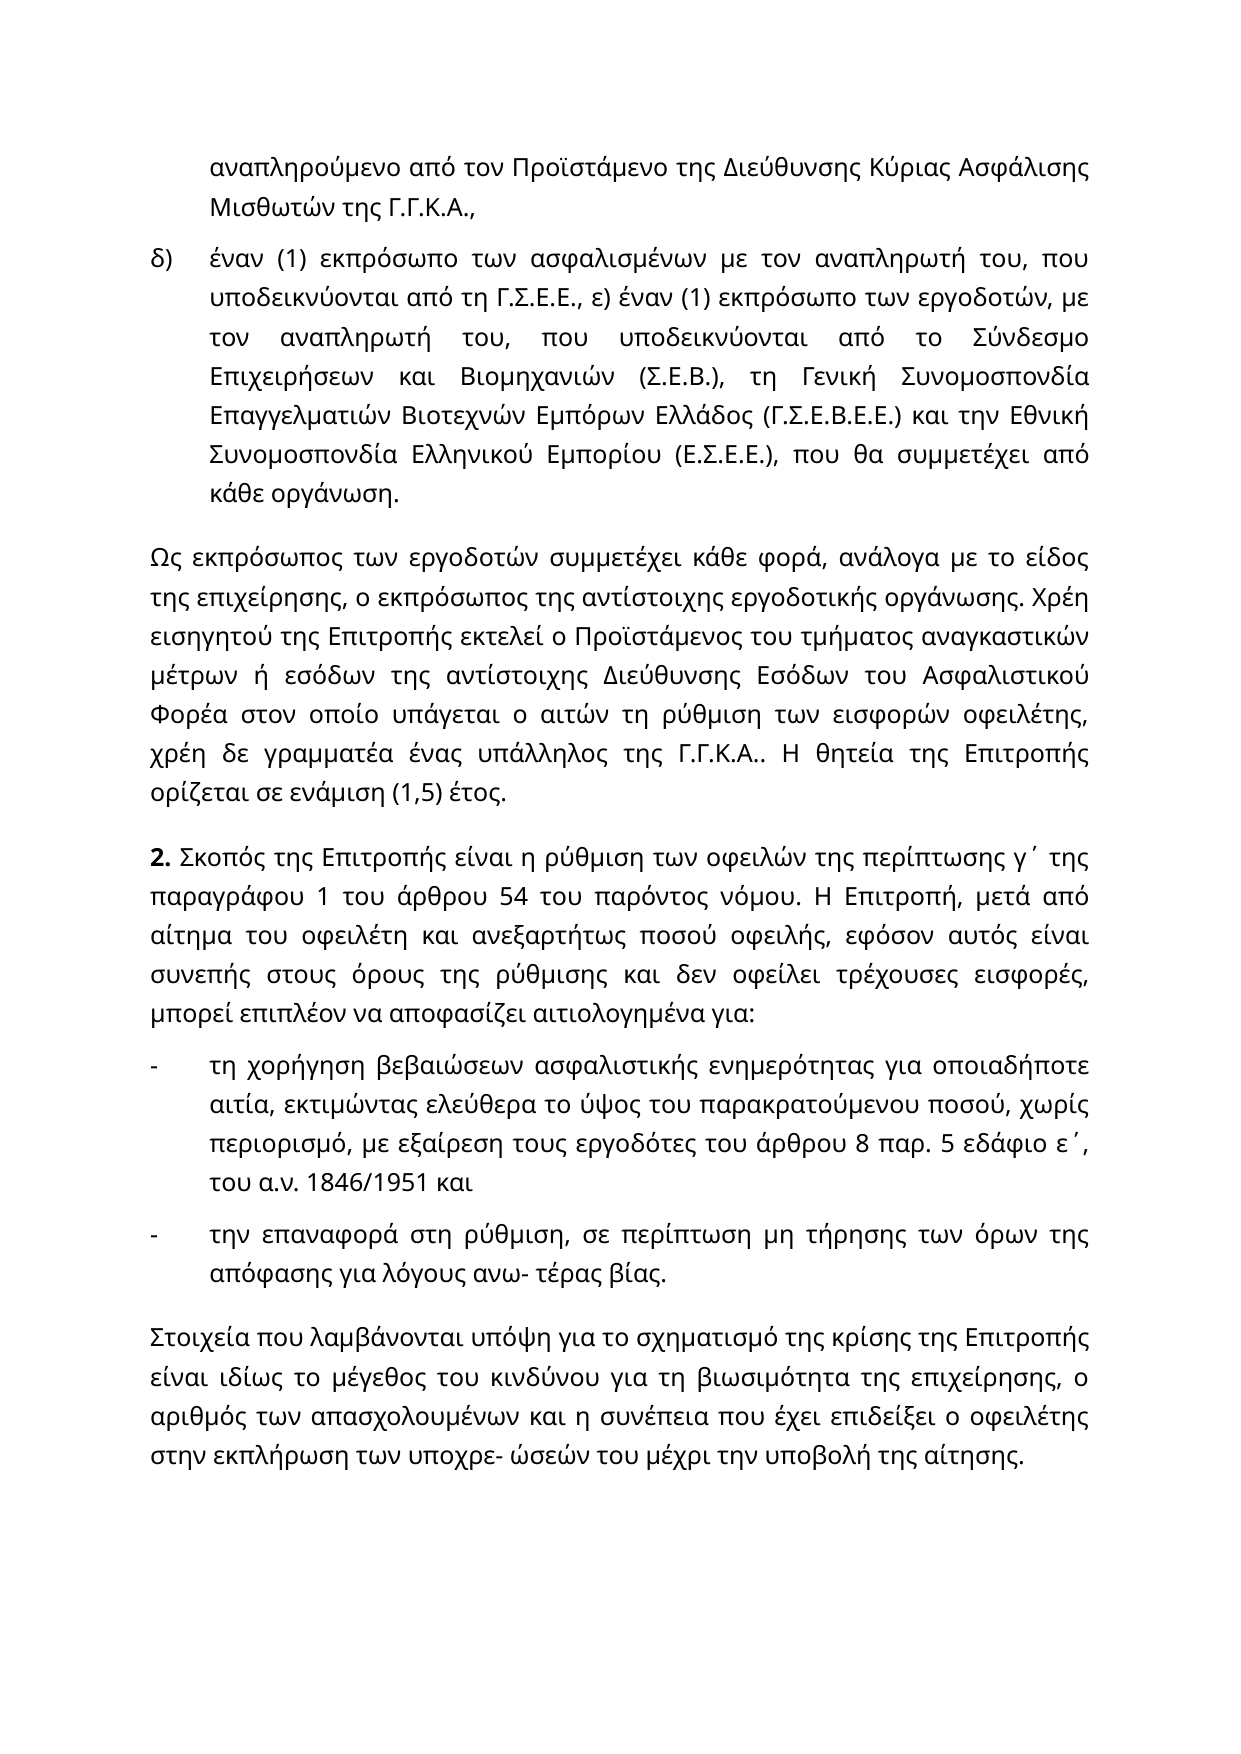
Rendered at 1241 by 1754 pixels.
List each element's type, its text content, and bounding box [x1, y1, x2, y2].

list - την επαναφορά στη ρύθμιση, σε περίπτωση μη τήρησης των όρων της απόφασης για λόγους ανω- τέρας βίας. [150, 1217, 1090, 1290]
list αναπληρούμενο από τον Προϊστάμενο της Διεύθυνσης Κύριας Ασφάλισης Μισθωτών της Γ.Γ.Κ.Α., [150, 150, 1090, 223]
text 2. Σκοπός της Επιτροπής είναι η ρύθμιση των οφειλών της περίπτωσης γ΄ της παραγράφου 1 του άρθρου 54 του παρόντος νόμου. Η Επιτροπή, μετά από αίτημα του οφειλέτη και ανεξαρτήτως ποσού οφειλής, εφόσον αυτός είναι συνεπής στους όρους της ρύθμισης και δεν οφείλει τρέχουσες εισφορές, μπορεί επιπλέον να αποφασίζει αιτιολογημένα για: [150, 839, 1090, 1030]
list - τη χορήγηση βεβαιώσεων ασφαλιστικής ενημερότητας για οποιαδήποτε αιτία, εκτιμώντας ελεύθερα το ύψος του παρακρατούμενου ποσού, χωρίς περιορισμό, με εξαίρεση τους εργοδότες του άρθρου 8 παρ. 5 εδάφιο ε΄, του α.ν. 1846/1951 και [150, 1047, 1090, 1199]
text Στοιχεία που λαμβάνονται υπόψη για το σχηματισμό της κρίσης της Επιτροπής είναι ιδίως το μέγεθος του κινδύνου για τη βιωσιμότητα της επιχείρησης, ο αριθμός των απασχολουμένων και η συνέπεια που έχει επιδείξει ο οφειλέτης στην εκπλήρωση των υποχρε- ώσεών του μέχρι την υποβολή της αίτησης. [150, 1320, 1090, 1472]
text Ως εκπρόσωπος των εργοδοτών συμμετέχει κάθε φορά, ανάλογα με το είδος της επιχείρησης, ο εκπρόσωπος της αντίστοιχης εργοδοτικής οργάνωσης. Χρέη εισηγητού της Επιτροπής εκτελεί ο Προϊστάμενος του τμήματος αναγκαστικών μέτρων ή εσόδων της αντίστοιχης Διεύθυνσης Εσόδων του Ασφαλιστικού Φορέα στον οποίο υπάγεται ο αιτών τη ρύθμιση των εισφορών οφειλέτης, χρέη δε γραμματέα ένας υπάλληλος της Γ.Γ.Κ.Α.. Η θητεία της Επιτροπής ορίζεται σε ενάμιση (1,5) έτος. [150, 540, 1090, 809]
list δ) έναν (1) εκπρόσωπο των ασφαλισμένων με τον αναπληρωτή του, που υποδεικνύονται από τη Γ.Σ.Ε.Ε., ε) έναν (1) εκπρόσωπο των εργοδοτών, με τον αναπληρωτή του, που υποδεικνύονται από το Σύνδεσμο Επιχειρήσεων και Βιομηχανιών (Σ.Ε.Β.), τη Γενική Συνομοσπονδία Επαγγελματιών Βιοτεχνών Εμπόρων Ελλάδος (Γ.Σ.Ε.Β.Ε.Ε.) και την Εθνική Συνομοσπονδία Ελληνικού Εμπορίου (Ε.Σ.Ε.Ε.), που θα συμμετέχει από κάθε οργάνωση. [150, 241, 1090, 510]
